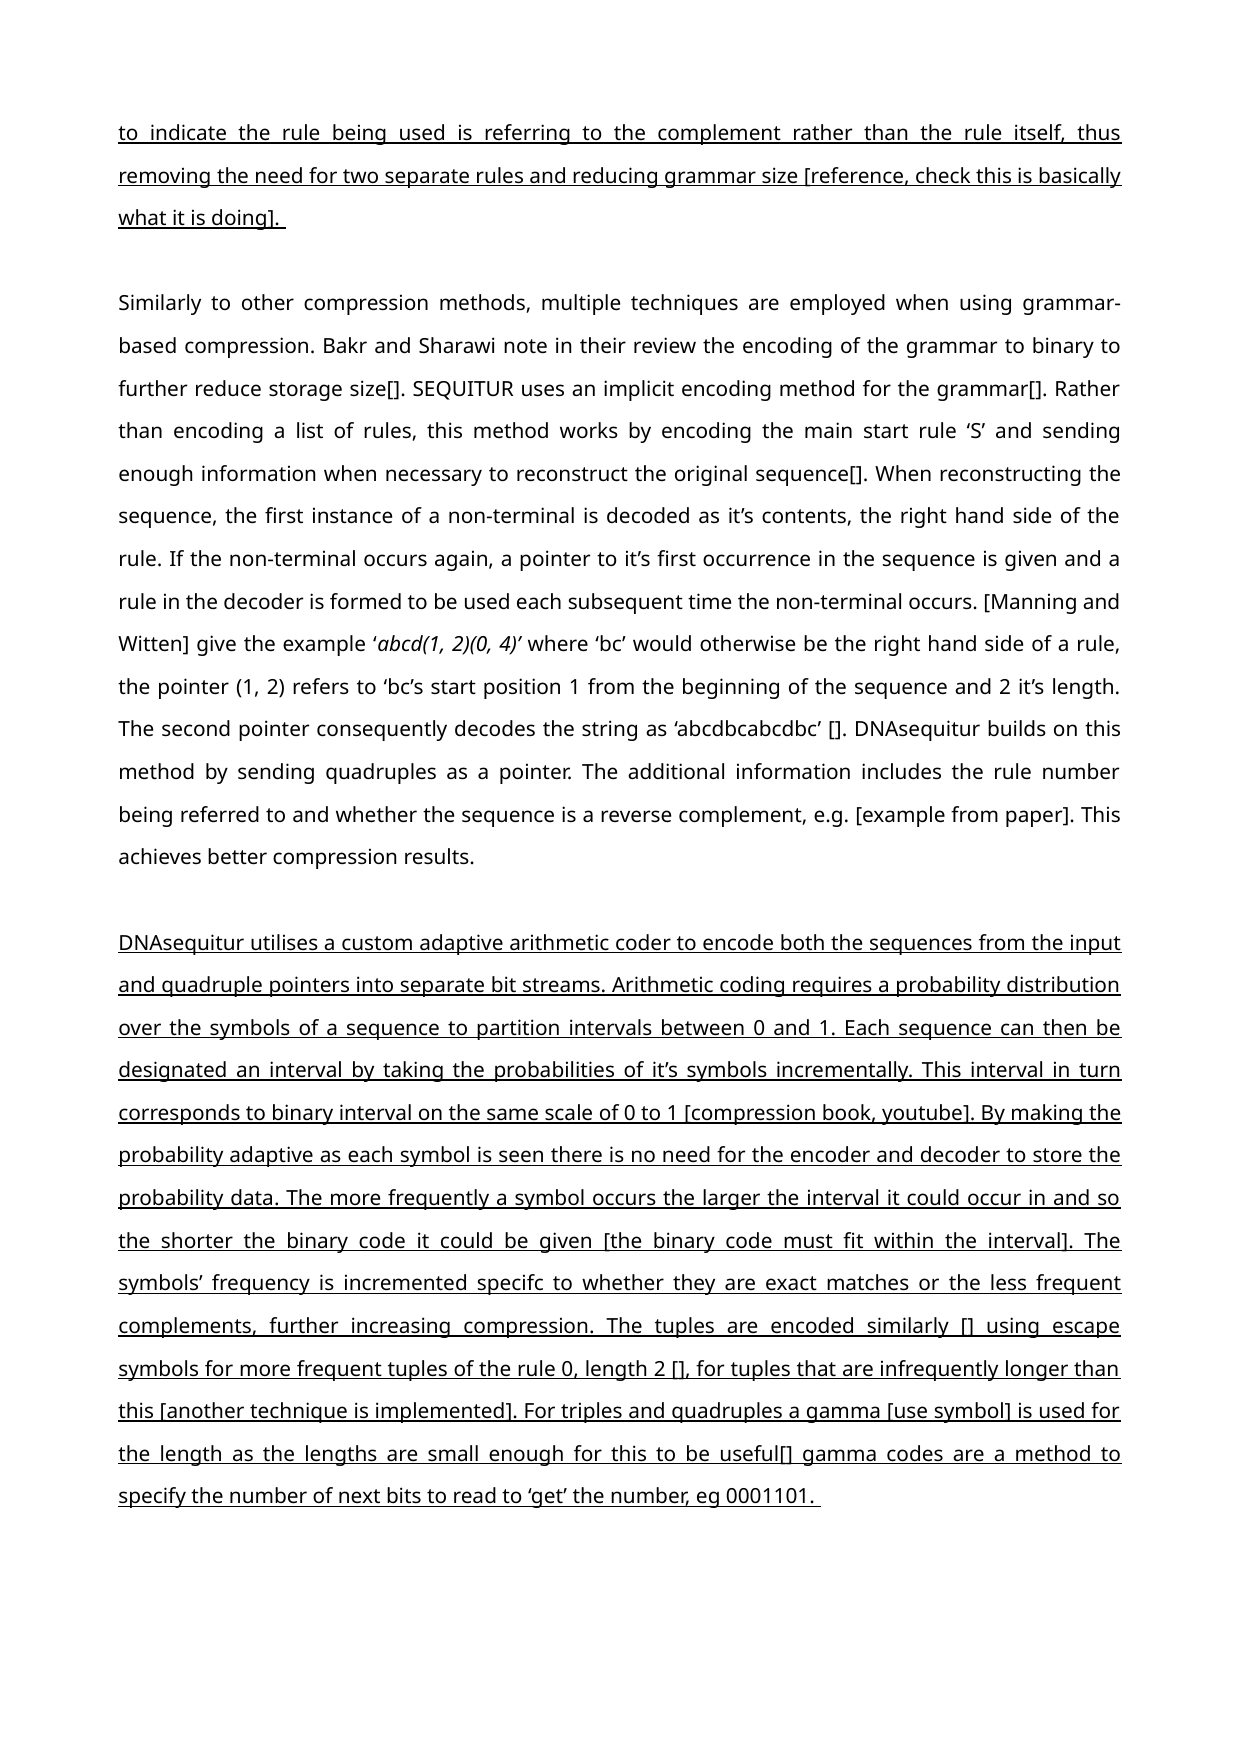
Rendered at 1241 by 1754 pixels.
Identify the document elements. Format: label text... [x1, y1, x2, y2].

text specify the number of next bits to read to ‘get’ the number, eg 0001101. [118, 1464, 1122, 1510]
text corresponds to binary interval on the same scale of 0 to 1 [compression book, youtube]. By making the [118, 1081, 1122, 1122]
text designated an interval by taking the probabilities of it’s symbols incrementally. This interval in turn [118, 1038, 1122, 1079]
text symbols’ frequency is incremented specifc to whether they are exact matches or the less frequent [118, 1251, 1122, 1293]
text probability adaptive as each symbol is seen there is no need for the encoder and decoder to store the [118, 1124, 1122, 1165]
text to indicate the rule being used is referring to the complement rather than the rule itself, thus [118, 118, 1122, 142]
text probability data. The more frequently a symbol occurs the larger the interval it could occur in and so the shorter the binary code it could be given [the binary code must fit within the interval]. The [118, 1166, 1122, 1250]
text DNAsequitur utilises a custom adaptive arithmetic coder to encode both the sequences from the input [118, 928, 1122, 952]
text complements, further increasing compression. The tuples are encoded similarly [] using escape symbols for more frequent tuples of the rule 0, length 2 [], for tuples that are infrequently longer than this [another technique is implemented]. For triples and quadruples a gamma [use symbol] is used for the length as the lengths are small enough for this to be useful[] gamma codes are a method to [118, 1294, 1122, 1463]
text removing the need for two separate rules and reducing grammar size [reference, check this is basically [118, 144, 1122, 185]
text what it is doing]. [118, 186, 1122, 232]
text and quadruple pointers into separate bit streams. Arithmetic coding requires a probability distribution over the symbols of a sequence to partition intervals between 0 and 1. Each sequence can then be [118, 953, 1122, 1037]
text Similarly to other compression methods, multiple techniques are employed when using grammar-based compression. Bakr and Sharawi note in their review the encoding of the grammar to binary to further reduce storage size[]. SEQUITUR uses an implicit encoding method for the grammar[]. Rather than encoding a list of rules, this method works by encoding the main start rule ‘S’ and sending enough information when necessary to reconstruct the original sequence[]. When reconstructing the sequence, the first instance of a non-terminal is decoded as it’s contents, the right hand side of the rule. If the non-terminal occurs again, a pointer to it’s first occurrence in the sequence is given and a rule in the decoder is formed to be used each subsequent time the non-terminal occurs. [Manning and Witten] give the example ‘abcd(1, 2)(0, 4)’ where ‘bc’ would otherwise be the right hand side of a rule, the pointer (1, 2) refers to ‘bc’s start position 1 from the beginning of the sequence and 2 it’s length. The second pointer consequently decodes the string as ‘abcdbcabcdbc’ []. DNAsequitur builds on this method by sending quadruples as a pointer. The additional information includes the rule number being referred to and whether the sequence is a reverse complement, e.g. [example from paper]. This achieves better compression results. [118, 288, 1122, 871]
